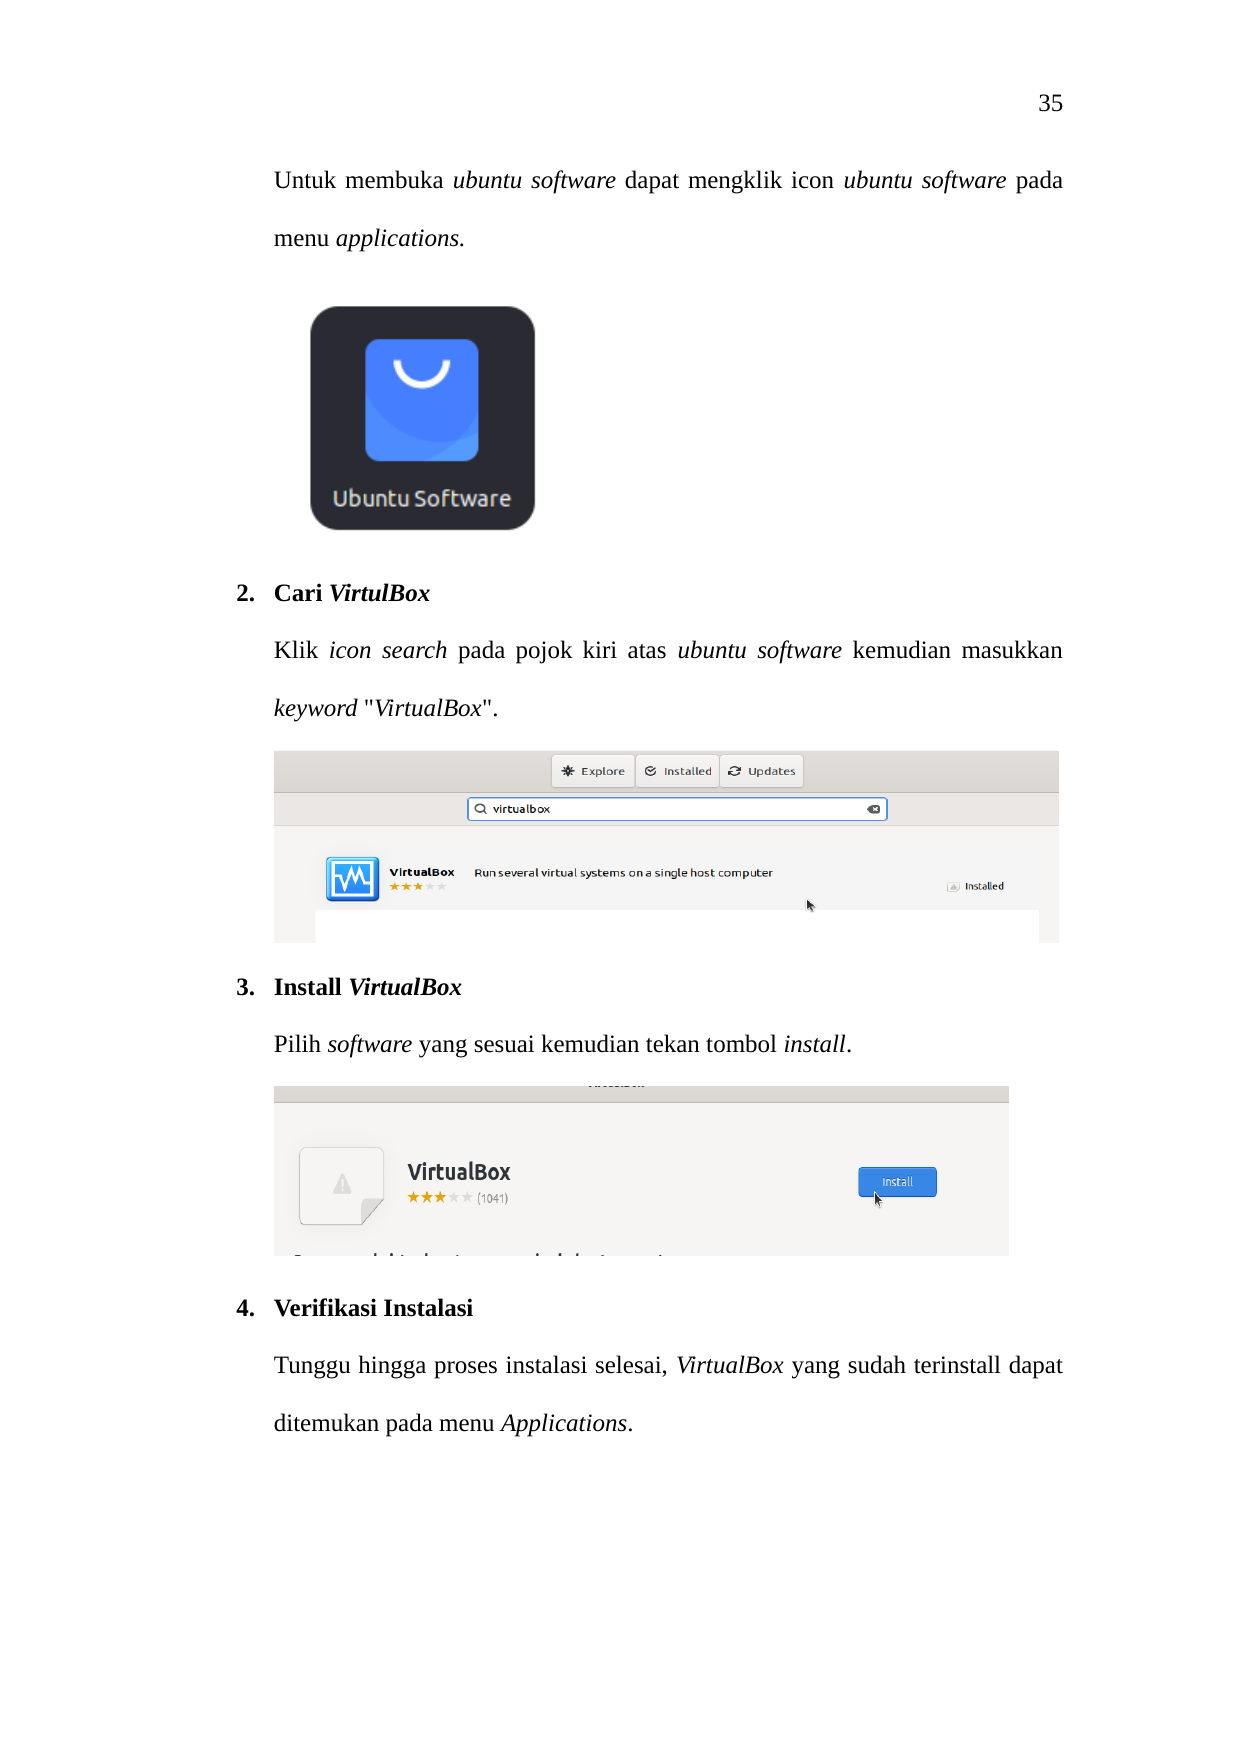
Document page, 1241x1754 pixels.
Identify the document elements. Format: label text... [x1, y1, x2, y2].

picture [273, 1086, 1009, 1101]
list Tunggu hingga proses instalasi selesai, VirtualBox yang sudah terinstall dapat ditemukan pada menu Applications. [236, 1350, 1063, 1437]
list Pilih software yang sesuai kemudian tekan tombol install. [236, 1029, 1063, 1058]
list Install VirtualBox [236, 972, 1063, 1001]
list Klik icon search pada pojok kiri atas ubuntu software kemudian masukkan keyword "VirtualBox". [236, 635, 1063, 722]
picture [273, 280, 576, 549]
list Untuk membuka ubuntu software dapat mengklik icon ubuntu software pada menu applications. [236, 165, 1063, 252]
list Verifikasi Instalasi [236, 1293, 1063, 1322]
list Cari VirtulBox [236, 578, 1063, 607]
